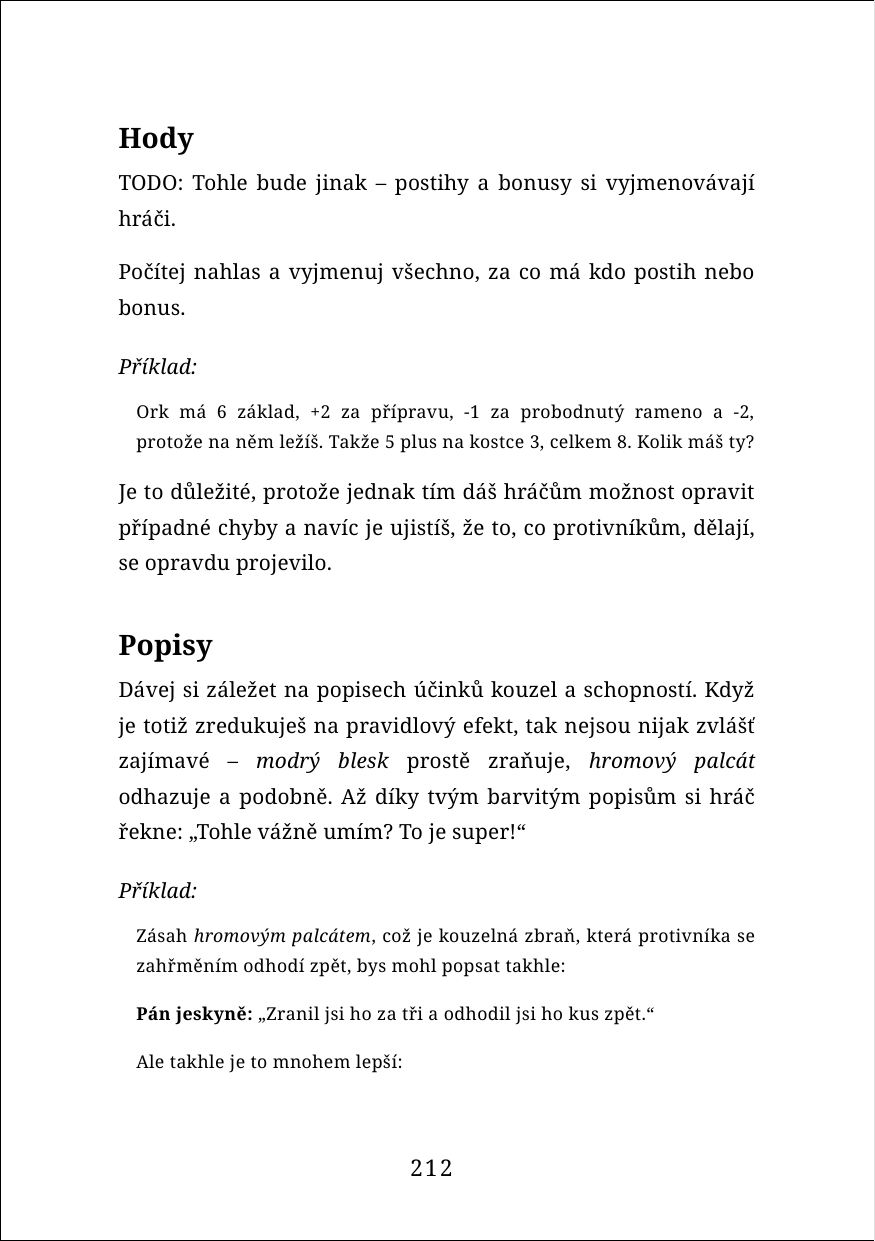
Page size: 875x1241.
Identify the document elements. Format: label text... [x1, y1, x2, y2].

text Ale takhle je to mnohem lepší: [136, 1050, 756, 1074]
text Příklad: [118, 876, 756, 905]
text Ork má 6 základ, +2 za přípravu, -1 za probodnutý rameno a -2, protože na něm ležíš. Takže 5 plus na kostce 3, celkem 8. Kolik máš ty? [136, 399, 756, 453]
text Zásah hromovým palcátem, což je kouzelná zbraň, která protivníka se zahřměním odhodí zpět, bys mohl popsat takhle: [136, 924, 756, 978]
text Pán jeskyně: „Zranil jsi ho za tři a odhodil jsi ho kus zpět.“ [136, 1002, 756, 1026]
subtitle Hody [118, 118, 756, 157]
text Počítej nahlas a vyjmenuj všechno, za co má kdo postih nebo bonus. [118, 257, 756, 321]
text Dávej si záležet na popisech účinků kouzel a schopností. Když je totiž zredukuješ na pravidlový efekt, tak nejsou nijak zvlášť zajímavé – modrý blesk prostě zraňuje, hromový palcát odhazuje a podobně. Až díky tvým barvitým popisům si hráč řekne: „Tohle vážně umím? To je super!“ [118, 675, 756, 846]
subtitle Popisy [118, 625, 756, 663]
text Je to důležité, protože jednak tím dáš hráčům možnost opravit případné chyby a navíc je ujistíš, že to, co protivníkům, dělají, se opravdu projevilo. [118, 477, 756, 577]
text Příklad: [118, 352, 756, 380]
text TODO: Tohle bude jinak – postihy a bonusy si vyjmenovávají hráči. [118, 168, 756, 232]
